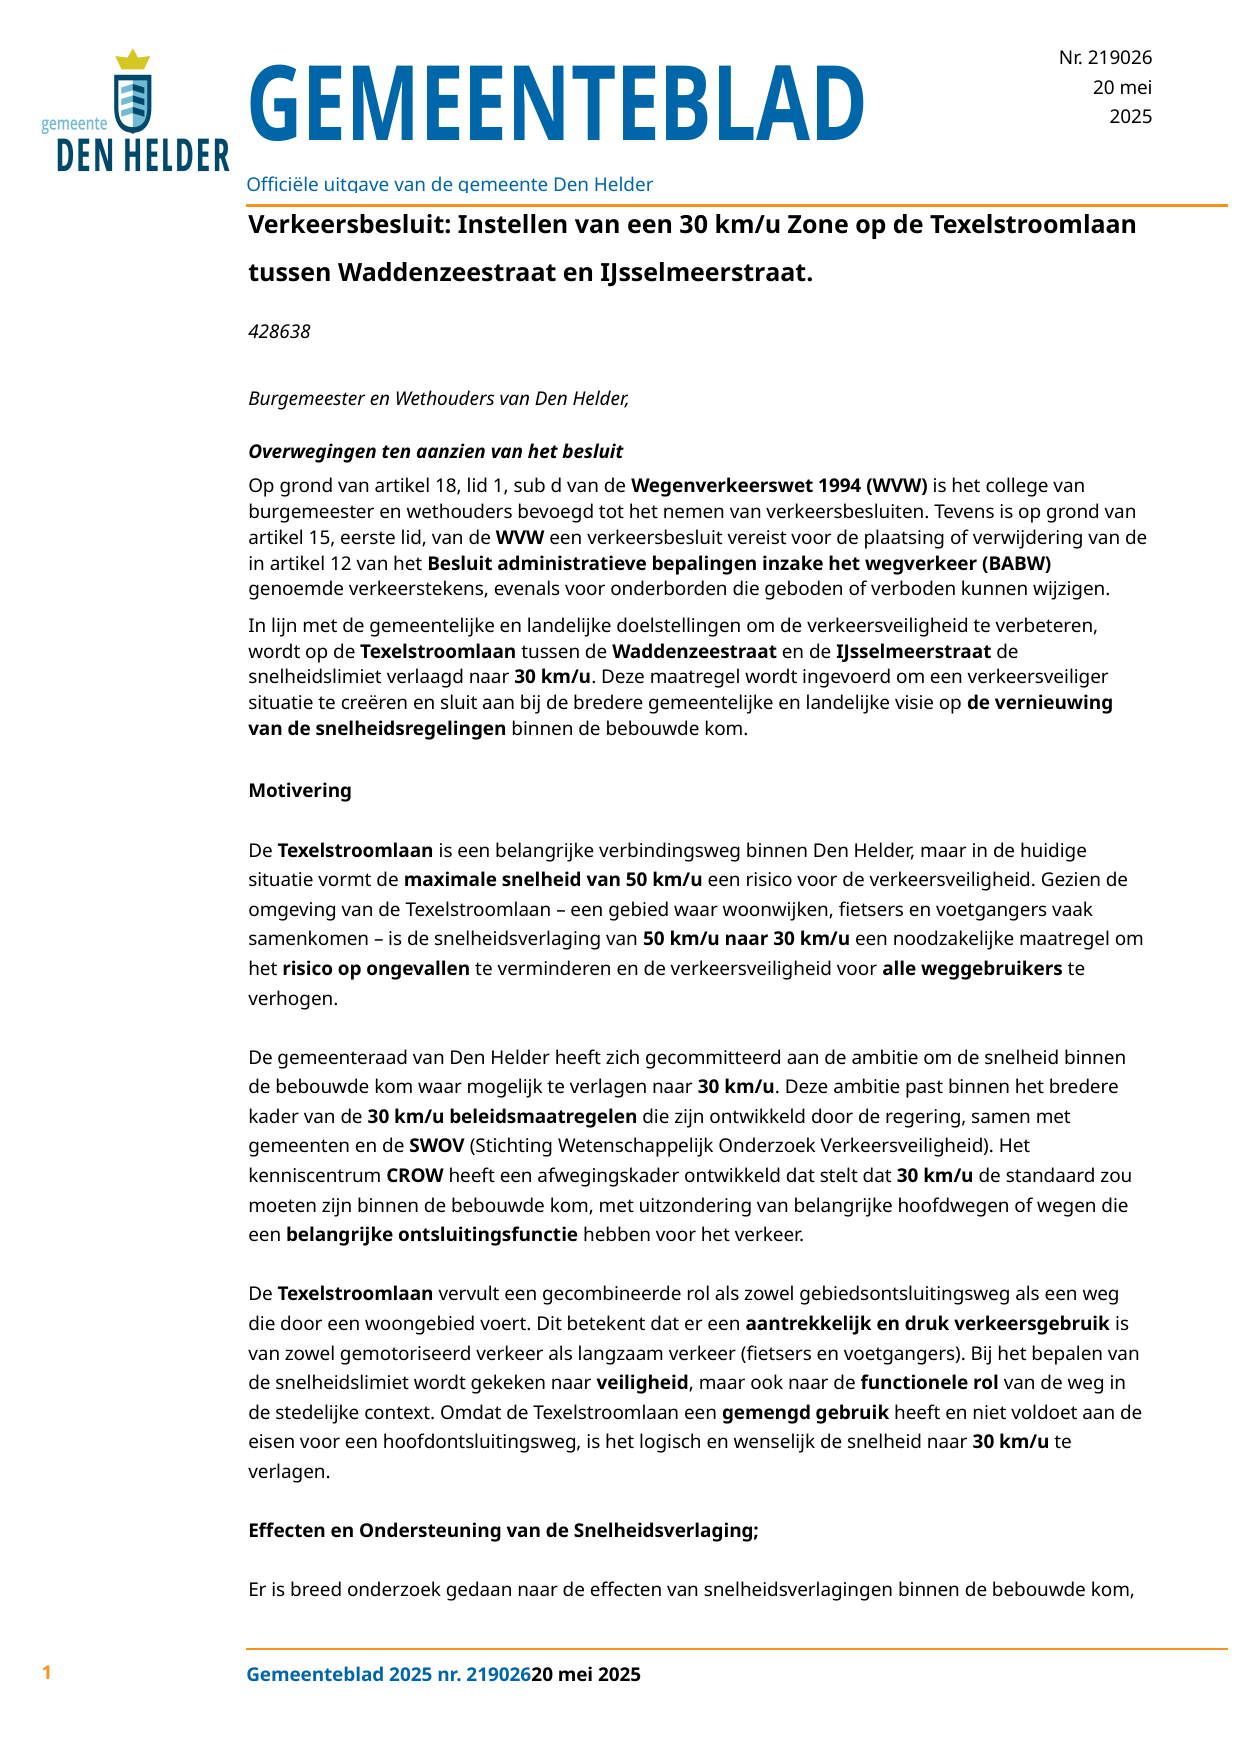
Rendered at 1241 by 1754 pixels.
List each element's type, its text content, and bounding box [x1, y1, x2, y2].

text 428638 [248, 318, 1152, 344]
picture [182, 144, 187, 165]
text Overwegingen ten aanzien van het besluit [248, 438, 1152, 464]
picture [220, 160, 224, 172]
text Verkeersbesluit: Instellen van een 30 km/u Zone op de Texelstroomlaan tussen Waddenzeestraat en IJsselmeerstraat. [248, 207, 1152, 288]
text In lijn met de gemeentelijke en landelijke doelstellingen om de verkeersveiligheid te verbeteren, wordt op de Texelstroomlaan tussen de Waddenzeestraat en de IJsselmeerstraat de snelheidslimiet verlaagd naar 30 km/u. Deze maatregel wordt ingevoerd om een verkeersveiliger situatie te creëren en sluit aan bij de bredere gemeentelijke en landelijke visie op de vernieuwing van de snelheidsregelingen binnen de bebouwde kom. [248, 612, 1152, 741]
picture [63, 144, 68, 165]
text Motivering [248, 778, 1152, 803]
text De Texelstroomlaan vervult een gecombineerde rol als zowel gebiedsontsluitingsweg als een weg die door een woongebied voert. Dit betekent dat er een aantrekkelijk en druk verkeersgebruik is van zowel gemotoriseerd verkeer als langzaam verkeer (fietsers en voetgangers). Bij het bepalen van de snelheidslimiet wordt gekeken naar veiligheid, maar ook naar de functionele rol van de weg in de stedelijke context. Omdat de Texelstroomlaan een gemengd gebruik heeft en niet voldoet aan de eisen voor een hoofdontsluitingsweg, is het logisch en wenselijk de snelheid naar 30 km/u te verlagen. [248, 1281, 1152, 1484]
text Effecten en Ondersteuning van de Snelheidsverlaging; [248, 1517, 1152, 1543]
text Er is breed onderzoek gedaan naar de effecten van snelheidsverlagingen binnen de bebouwde kom, [248, 1576, 1152, 1602]
picture [100, 154, 106, 172]
text Burgemeester en Wethouders van Den Helder, [248, 386, 1152, 411]
picture [130, 157, 135, 172]
text De gemeenteraad van Den Helder heeft zich gecommitteerd aan de ambitie om de snelheid binnen de bebouwde kom waar mogelijk te verlagen naar 30 km/u. Deze ambitie past binnen het bredere kader van de 30 km/u beleidsmaatregelen die zijn ontwikkeld door de regering, samen met gemeenten en de SWOV (Stichting Wetenschappelijk Onderzoek Verkeersveiligheid). Het kenniscentrum CROW heeft een afwegingskader ontwikkeld dat stelt dat 30 km/u de standaard zou moeten zijn binnen de bebouwde kom, met uitzondering van belangrijke hoofdwegen of wegen die een belangrijke ontsluitingsfunctie hebben voor het verkeer. [248, 1044, 1152, 1247]
text De Texelstroomlaan is een belangrijke verbindingsweg binnen Den Helder, maar in de huidige situatie vormt de maximale snelheid van 50 km/u een risico voor de verkeersveiligheid. Gezien de omgeving van de Texelstroomlaan – een gebied waar woonwijken, fietsers en voetgangers vaak samenkomen – is de snelheidsverlaging van 50 km/u naar 30 km/u een noodzakelijke maatregel om het risico op ongevallen te verminderen en de verkeersveiligheid voor alle weggebruikers te verhogen. [248, 837, 1152, 1011]
text Op grond van artikel 18, lid 1, sub d van de Wegenverkeerswet 1994 (WVW) is het college van burgemeester en wethouders bevoegd tot het nemen van verkeersbesluiten. Tevens is op grond van artikel 15, eerste lid, van de WVW een verkeersbesluit vereist voor de plaatsing of verwijdering van de in artikel 12 van het Besluit administratieve bepalingen inzake het wegverkeer (BABW) genoemde verkeerstekens, evenals voor onderborden die geboden of verboden kunnen wijzigen. [248, 472, 1152, 601]
picture [41, 47, 231, 172]
